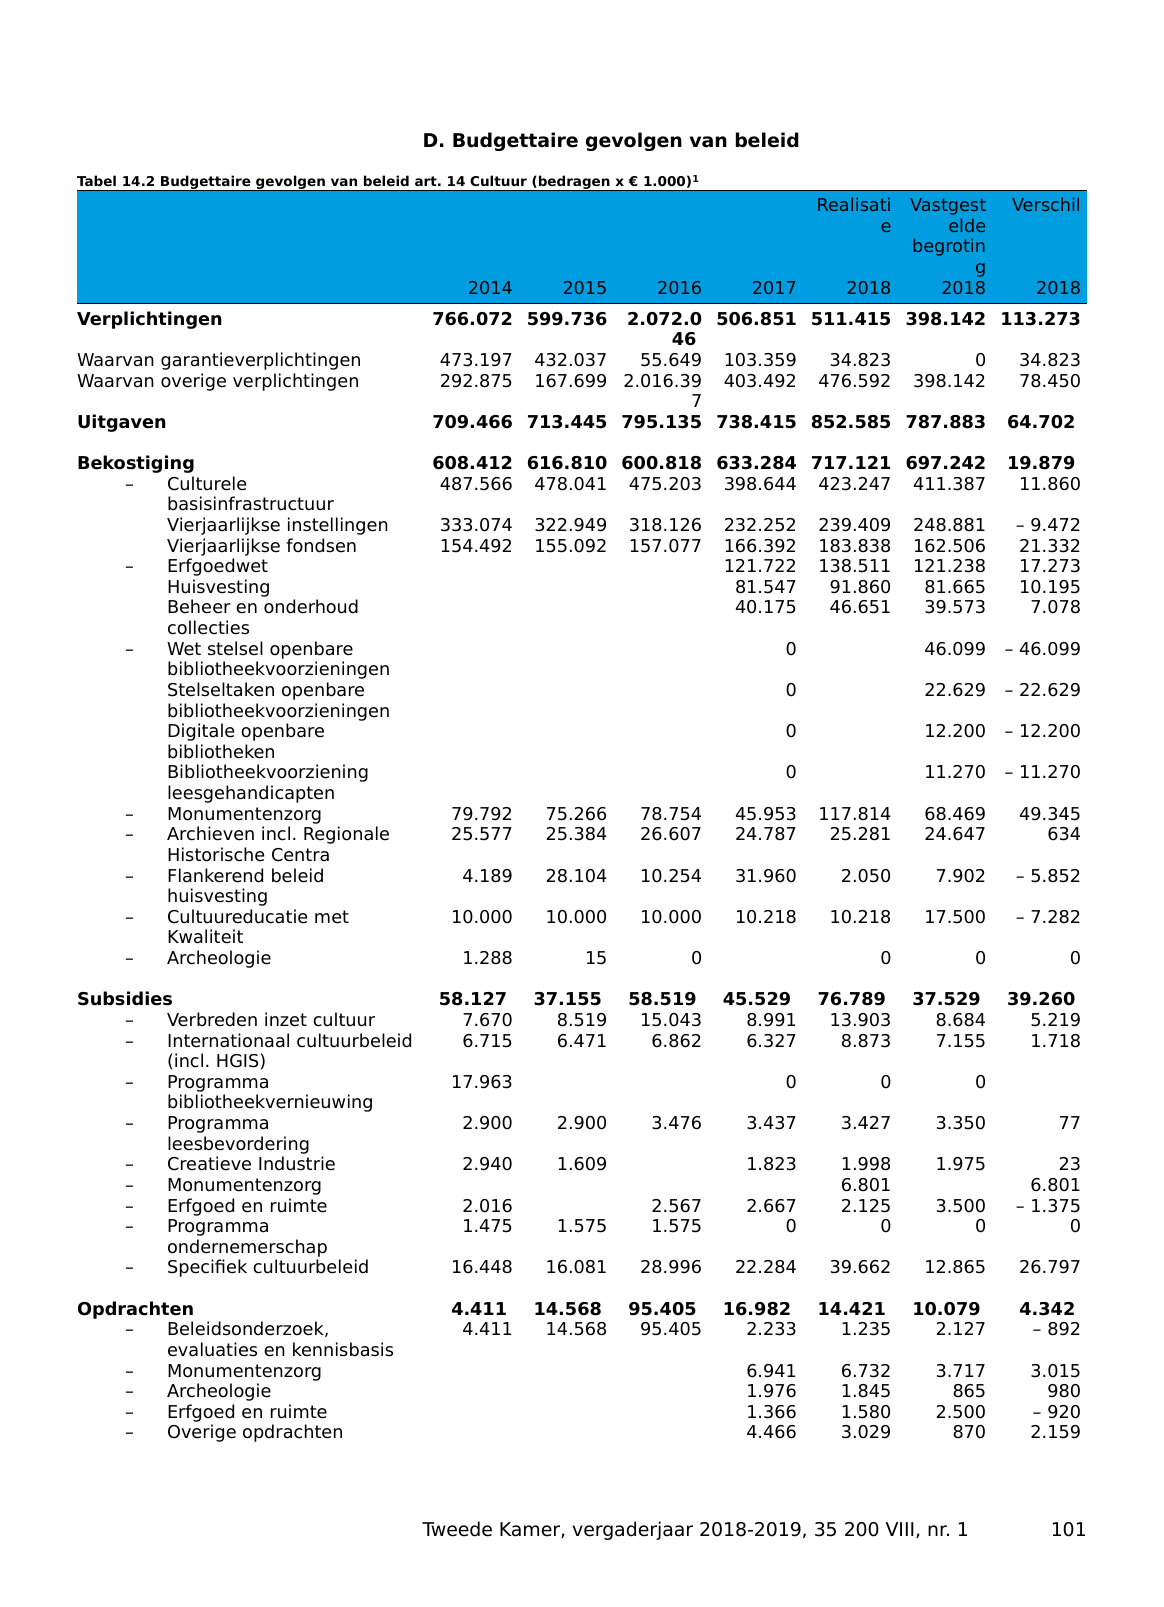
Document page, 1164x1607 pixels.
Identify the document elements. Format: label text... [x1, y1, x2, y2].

table_cell 16.448 [424, 1258, 518, 1278]
table_cell 10.218 [708, 907, 802, 948]
table_cell 2.050 [803, 866, 897, 907]
table_cell 852.585 [803, 412, 897, 432]
table_cell [161, 969, 424, 989]
table_cell – 7.282 [992, 907, 1087, 948]
table_cell 478.041 [519, 474, 613, 515]
table_cell – [119, 866, 161, 907]
table_cell [519, 721, 613, 762]
table_cell [613, 1423, 708, 1443]
table_cell Erfgoed en ruimte [161, 1196, 424, 1216]
table_cell 16.081 [519, 1258, 613, 1278]
table_cell [77, 721, 119, 762]
table_cell [77, 969, 119, 989]
table_cell 162.506 [897, 536, 992, 556]
table_cell 31.960 [708, 866, 802, 907]
table_cell 0 [613, 948, 708, 969]
table_cell 6.471 [519, 1031, 613, 1072]
table_cell 599.736 [519, 304, 613, 350]
table_cell [424, 433, 518, 453]
table_cell 2018 [897, 278, 992, 303]
table_cell 7.078 [992, 598, 1087, 639]
table_cell 138.511 [803, 556, 897, 577]
table_cell [613, 1154, 708, 1175]
table_cell 49.345 [992, 804, 1087, 824]
table_cell [424, 969, 518, 989]
table_cell [613, 191, 708, 278]
table_cell 14.568 [519, 1299, 613, 1319]
table_cell Archieven incl. Regionale Historische Centra [161, 824, 424, 866]
table_cell [119, 598, 161, 639]
table_cell 25.281 [803, 824, 897, 866]
table_cell 46.099 [897, 639, 992, 680]
table_cell 0 [708, 639, 802, 680]
table_cell [77, 1031, 119, 1072]
table_cell 292.875 [424, 371, 518, 412]
table_cell [77, 1361, 119, 1381]
table_cell [708, 433, 802, 453]
table_cell [424, 1423, 518, 1443]
table_cell Internationaal cultuurbeleid (incl. HGIS) [161, 1031, 424, 1072]
table_cell [119, 763, 161, 804]
table_cell [803, 969, 897, 989]
table_cell [424, 1361, 518, 1381]
table_cell [77, 1402, 119, 1422]
table_cell 2.127 [897, 1319, 992, 1361]
table_cell 3.500 [897, 1196, 992, 1216]
table_cell 183.838 [803, 536, 897, 556]
table_cell [119, 433, 161, 453]
table_cell [77, 1072, 119, 1113]
table_cell [77, 639, 119, 680]
table_cell [613, 969, 708, 989]
table_cell 10.079 [897, 1299, 992, 1319]
table_cell 55.649 [613, 350, 708, 371]
table_cell 40.175 [708, 598, 802, 639]
table_cell 68.469 [897, 804, 992, 824]
table_cell 19.879 [992, 453, 1087, 474]
table_cell [77, 556, 119, 577]
table_cell 81.665 [897, 577, 992, 597]
table_cell 8.684 [897, 1010, 992, 1031]
table_cell 13.903 [803, 1010, 897, 1031]
table_cell 476.592 [803, 371, 897, 412]
table_cell [77, 1010, 119, 1031]
table_cell 398.142 [897, 371, 992, 412]
table_cell 2.159 [992, 1423, 1087, 1443]
table_cell 0 [803, 1216, 897, 1257]
table_cell [77, 1381, 119, 1402]
table_cell [77, 433, 119, 453]
table_cell [77, 1443, 424, 1464]
table_cell – 11.270 [992, 763, 1087, 804]
table_cell 76.789 [803, 989, 897, 1010]
table_cell [708, 969, 802, 989]
table_cell [77, 515, 119, 536]
table_cell 26.607 [613, 824, 708, 866]
table_cell Stelseltaken openbare bibliotheekvoorzieningen [161, 680, 424, 721]
table_cell 248.881 [897, 515, 992, 536]
table_cell 1.580 [803, 1402, 897, 1422]
table_cell 423.247 [803, 474, 897, 515]
table_cell 3.476 [613, 1113, 708, 1154]
table_cell 633.284 [708, 453, 802, 474]
table_cell [803, 721, 897, 762]
table_cell 2.667 [708, 1196, 802, 1216]
table_cell 167.699 [519, 371, 613, 412]
table_cell 3.350 [897, 1113, 992, 1154]
table_cell Realisatie [803, 191, 897, 278]
table_cell 1.366 [708, 1402, 802, 1422]
table_cell [803, 1278, 897, 1299]
table_cell [897, 969, 992, 989]
table_cell 2016 [613, 278, 708, 303]
table_cell [613, 433, 708, 453]
table_cell Waarvan garantieverplichtingen [77, 350, 424, 371]
table_cell [424, 191, 518, 278]
table_cell 713.445 [519, 412, 613, 432]
table_cell [803, 763, 897, 804]
table_cell Bibliotheekvoorziening leesgehandicapten [161, 763, 424, 804]
table_cell Uitgaven [77, 412, 424, 432]
table_cell 64.702 [992, 412, 1087, 432]
table_cell 91.860 [803, 577, 897, 597]
table_cell Culturele basisinfrastructuur [161, 474, 424, 515]
table_cell 10.000 [424, 907, 518, 948]
table_cell 7.902 [897, 866, 992, 907]
table_cell 0 [708, 1216, 802, 1257]
table_cell 634 [992, 824, 1087, 866]
table_cell 37.529 [897, 989, 992, 1010]
table_cell – [119, 1113, 161, 1154]
table_cell 3.437 [708, 1113, 802, 1154]
table_cell [613, 1175, 708, 1196]
table_cell [424, 577, 518, 597]
table_cell [77, 1319, 119, 1361]
table_cell 5.219 [992, 1010, 1087, 1031]
table_cell 23 [992, 1154, 1087, 1175]
table_cell Flankerend beleid huisvesting [161, 866, 424, 907]
table_cell 232.252 [708, 515, 802, 536]
table_cell 2.072.046 [613, 304, 708, 350]
table_cell [897, 433, 992, 453]
table_cell 37.155 [519, 989, 613, 1010]
table_cell [519, 639, 613, 680]
table_cell 709.466 [424, 412, 518, 432]
table_cell Wet stelsel openbare bibliotheekvoorzieningen [161, 639, 424, 680]
table_cell 506.851 [708, 304, 802, 350]
table_cell Programma leesbevordering [161, 1113, 424, 1154]
table_cell Monumentenzorg [161, 1361, 424, 1381]
table_cell 0 [708, 680, 802, 721]
table_cell 8.519 [519, 1010, 613, 1031]
table_cell – [119, 1381, 161, 1402]
table_cell 600.818 [613, 453, 708, 474]
table_cell [897, 1175, 992, 1196]
table_cell Vierjaarlijkse instellingen [161, 515, 424, 536]
table_cell 2017 [708, 278, 802, 303]
table_cell 79.792 [424, 804, 518, 824]
table_cell 45.529 [708, 989, 802, 1010]
table_cell 322.949 [519, 515, 613, 536]
table_cell [119, 278, 161, 303]
table_cell 2.233 [708, 1319, 802, 1361]
table_cell [519, 1381, 613, 1402]
table_cell 2018 [992, 278, 1087, 303]
table_cell [613, 1381, 708, 1402]
table_cell 75.266 [519, 804, 613, 824]
table_cell 121.238 [897, 556, 992, 577]
table_cell [424, 680, 518, 721]
table_cell 2.900 [519, 1113, 613, 1154]
table_cell [77, 1278, 424, 1299]
table_cell – 22.629 [992, 680, 1087, 721]
table_cell [77, 948, 119, 969]
table_cell 22.284 [708, 1258, 802, 1278]
table_cell [424, 639, 518, 680]
table_cell – [119, 1216, 161, 1257]
table_cell [613, 639, 708, 680]
table_cell [77, 680, 119, 721]
table_cell 403.492 [708, 371, 802, 412]
table_cell 3.427 [803, 1113, 897, 1154]
table_cell 39.573 [897, 598, 992, 639]
table_cell – [119, 1319, 161, 1361]
table_cell 6.715 [424, 1031, 518, 1072]
table_cell 697.242 [897, 453, 992, 474]
table_cell – 9.472 [992, 515, 1087, 536]
table_cell – 5.852 [992, 866, 1087, 907]
table_cell 2015 [519, 278, 613, 303]
table_cell [519, 191, 613, 278]
table_cell – [119, 824, 161, 866]
table_cell – [119, 1010, 161, 1031]
table_cell 0 [803, 1072, 897, 1113]
table_cell [519, 1361, 613, 1381]
table_cell 398.142 [897, 304, 992, 350]
table_cell 17.500 [897, 907, 992, 948]
table_cell [708, 191, 802, 278]
table_cell – 12.200 [992, 721, 1087, 762]
table_cell [77, 1113, 119, 1154]
table_cell 14.421 [803, 1299, 897, 1319]
table_cell – [119, 556, 161, 577]
table_cell Monumentenzorg [161, 1175, 424, 1196]
table_cell [77, 1258, 119, 1278]
table_cell 487.566 [424, 474, 518, 515]
table_cell 239.409 [803, 515, 897, 536]
table_cell 28.104 [519, 866, 613, 907]
table_cell [424, 1278, 518, 1299]
table_cell 4.466 [708, 1423, 802, 1443]
table_cell [992, 433, 1087, 453]
table_cell [161, 191, 424, 278]
table_cell – 892 [992, 1319, 1087, 1361]
table_cell [519, 1443, 613, 1464]
table_cell [803, 433, 897, 453]
table_cell 1.575 [519, 1216, 613, 1257]
table_cell 738.415 [708, 412, 802, 432]
table_cell 1.475 [424, 1216, 518, 1257]
table_cell 3.015 [992, 1361, 1087, 1381]
table_cell 15 [519, 948, 613, 969]
table_cell [519, 1278, 613, 1299]
table_cell 766.072 [424, 304, 518, 350]
table_cell 26.797 [992, 1258, 1087, 1278]
table_cell Creatieve Industrie [161, 1154, 424, 1175]
table_cell [77, 191, 119, 278]
table_cell 16.982 [708, 1299, 802, 1319]
table_cell Bekostiging [77, 453, 424, 474]
table_cell [119, 680, 161, 721]
table_cell [613, 556, 708, 577]
table_cell 10.254 [613, 866, 708, 907]
table_cell 10.000 [613, 907, 708, 948]
table_cell 4.411 [424, 1319, 518, 1361]
table_cell 45.953 [708, 804, 802, 824]
table_cell 154.492 [424, 536, 518, 556]
table_cell Verschil [992, 191, 1087, 278]
table_cell [803, 639, 897, 680]
table_cell 6.801 [992, 1175, 1087, 1196]
table_cell [613, 598, 708, 639]
table_cell [424, 721, 518, 762]
table_cell 795.135 [613, 412, 708, 432]
table_cell [119, 577, 161, 597]
table_cell Opdrachten [77, 1299, 424, 1319]
table_cell 1.288 [424, 948, 518, 969]
table_cell 473.197 [424, 350, 518, 371]
table_cell 78.754 [613, 804, 708, 824]
table_cell 10.195 [992, 577, 1087, 597]
table_cell 4.342 [992, 1299, 1087, 1319]
table_cell [119, 969, 161, 989]
table_cell 0 [708, 763, 802, 804]
table_cell [424, 763, 518, 804]
table_cell 1.235 [803, 1319, 897, 1361]
table_cell 333.074 [424, 515, 518, 536]
table_cell 865 [897, 1381, 992, 1402]
table_cell 6.941 [708, 1361, 802, 1381]
table_cell 6.327 [708, 1031, 802, 1072]
table_cell 10.000 [519, 907, 613, 948]
table_cell 0 [708, 1072, 802, 1113]
table_cell [424, 1175, 518, 1196]
table_cell 511.415 [803, 304, 897, 350]
table_cell 58.127 [424, 989, 518, 1010]
table_cell 34.823 [803, 350, 897, 371]
table_cell [519, 556, 613, 577]
table_cell 58.519 [613, 989, 708, 1010]
table_cell 15.043 [613, 1010, 708, 1031]
table_cell [992, 969, 1087, 989]
table_cell 3.029 [803, 1423, 897, 1443]
table_cell [519, 1423, 613, 1443]
table_cell – 1.375 [992, 1196, 1087, 1216]
table_cell Overige opdrachten [161, 1423, 424, 1443]
table_cell 103.359 [708, 350, 802, 371]
table_cell [992, 1278, 1087, 1299]
table_cell – [119, 1154, 161, 1175]
table_cell [613, 1072, 708, 1113]
table_cell [613, 763, 708, 804]
table_cell – [119, 639, 161, 680]
table_cell 0 [897, 1216, 992, 1257]
table_cell 39.260 [992, 989, 1087, 1010]
table_cell – [119, 1423, 161, 1443]
table_cell 2018 [803, 278, 897, 303]
table_cell 616.810 [519, 453, 613, 474]
table_cell [897, 1443, 992, 1464]
table_cell 2.567 [613, 1196, 708, 1216]
table_cell [519, 598, 613, 639]
subtitle D. Budgettaire gevolgen van beleid [422, 130, 1087, 152]
table_cell Erfgoed en ruimte [161, 1402, 424, 1422]
table_cell 2.016.397 [613, 371, 708, 412]
table_cell 11.860 [992, 474, 1087, 515]
table_cell 4.189 [424, 866, 518, 907]
table_cell [424, 1402, 518, 1422]
table_cell 432.037 [519, 350, 613, 371]
table_cell 2014 [424, 278, 518, 303]
table_cell 166.392 [708, 536, 802, 556]
table_cell [519, 1175, 613, 1196]
table_cell [77, 804, 119, 824]
table_cell 608.412 [424, 453, 518, 474]
table_cell 6.862 [613, 1031, 708, 1072]
table_cell 4.411 [424, 1299, 518, 1319]
table_cell 8.991 [708, 1010, 802, 1031]
table_cell – [119, 1402, 161, 1422]
table_cell 0 [803, 948, 897, 969]
table_cell 155.092 [519, 536, 613, 556]
table_cell [519, 433, 613, 453]
table_cell [613, 680, 708, 721]
table_cell 870 [897, 1423, 992, 1443]
table_cell – [119, 1072, 161, 1113]
table_cell [119, 191, 161, 278]
table_cell – [119, 907, 161, 948]
table_cell Erfgoedwet [161, 556, 424, 577]
table_cell Specifiek cultuurbeleid [161, 1258, 424, 1278]
table_cell 25.577 [424, 824, 518, 866]
table_cell Verbreden inzet cultuur [161, 1010, 424, 1031]
table_cell 2.125 [803, 1196, 897, 1216]
table_cell 95.405 [613, 1319, 708, 1361]
table_cell 28.996 [613, 1258, 708, 1278]
table_cell [613, 721, 708, 762]
table_cell 21.332 [992, 536, 1087, 556]
table_cell 117.814 [803, 804, 897, 824]
table_cell Programma bibliotheekvernieuwing [161, 1072, 424, 1113]
table_cell 1.575 [613, 1216, 708, 1257]
table_cell [77, 824, 119, 866]
table_cell 8.873 [803, 1031, 897, 1072]
table_cell 1.998 [803, 1154, 897, 1175]
table_cell [613, 1402, 708, 1422]
table_cell Programma ondernemerschap [161, 1216, 424, 1257]
table_cell 1.609 [519, 1154, 613, 1175]
table_cell 398.644 [708, 474, 802, 515]
table_cell 12.865 [897, 1258, 992, 1278]
table_cell [992, 1072, 1087, 1113]
table_cell 1.845 [803, 1381, 897, 1402]
table_cell [77, 1196, 119, 1216]
table_cell – [119, 1196, 161, 1216]
table_cell 2.016 [424, 1196, 518, 1216]
table_cell – 46.099 [992, 639, 1087, 680]
table_cell 2.940 [424, 1154, 518, 1175]
table_cell 1.823 [708, 1154, 802, 1175]
table_cell [424, 598, 518, 639]
table_cell 24.787 [708, 824, 802, 866]
table_cell [613, 1361, 708, 1381]
table_cell – [119, 474, 161, 515]
table_cell [519, 1402, 613, 1422]
table_cell [613, 577, 708, 597]
table_cell [77, 866, 119, 907]
table_cell [519, 1072, 613, 1113]
table_cell [77, 1423, 119, 1443]
table_cell [613, 1278, 708, 1299]
table_cell 34.823 [992, 350, 1087, 371]
table_cell 787.883 [897, 412, 992, 432]
table_cell [77, 474, 119, 515]
table_cell 1.975 [897, 1154, 992, 1175]
table_cell Subsidies [77, 989, 424, 1010]
table_cell [613, 1443, 708, 1464]
table_cell [519, 577, 613, 597]
table_cell 95.405 [613, 1299, 708, 1319]
table_cell 113.273 [992, 304, 1087, 350]
table_cell [519, 1196, 613, 1216]
table_cell 17.963 [424, 1072, 518, 1113]
table_cell 0 [897, 1072, 992, 1113]
table_cell 0 [992, 948, 1087, 969]
table_cell 1.718 [992, 1031, 1087, 1072]
table_cell 7.670 [424, 1010, 518, 1031]
table_cell 10.218 [803, 907, 897, 948]
table_cell 6.801 [803, 1175, 897, 1196]
table_cell Beleidsonderzoek, evaluaties en kennisbasis [161, 1319, 424, 1361]
table_cell 0 [708, 721, 802, 762]
table_cell [803, 680, 897, 721]
table_cell – [119, 1175, 161, 1196]
table_cell [424, 1443, 518, 1464]
table_cell [161, 278, 424, 303]
table_cell [424, 556, 518, 577]
table_cell [519, 680, 613, 721]
table_cell – [119, 1031, 161, 1072]
table_cell 475.203 [613, 474, 708, 515]
table_cell [77, 907, 119, 948]
table_cell Vierjaarlijkse fondsen [161, 536, 424, 556]
table_cell 77 [992, 1113, 1087, 1154]
table_cell [161, 433, 424, 453]
table_cell [77, 577, 119, 597]
table_cell Verplichtingen [77, 304, 424, 350]
table_cell Huisvesting [161, 577, 424, 597]
table_cell 6.732 [803, 1361, 897, 1381]
table_cell 0 [897, 350, 992, 371]
table_cell [77, 1216, 119, 1257]
table_cell Digitale openbare bibliotheken [161, 721, 424, 762]
table_cell – [119, 1258, 161, 1278]
table_cell [119, 721, 161, 762]
table_cell [519, 969, 613, 989]
table_cell – 920 [992, 1402, 1087, 1422]
table_cell 980 [992, 1381, 1087, 1402]
table_cell – [119, 948, 161, 969]
table_cell 1.976 [708, 1381, 802, 1402]
table_cell 717.121 [803, 453, 897, 474]
table_cell 78.450 [992, 371, 1087, 412]
table_cell 25.384 [519, 824, 613, 866]
table_cell Monumentenzorg [161, 804, 424, 824]
table_cell [519, 763, 613, 804]
table_cell [119, 515, 161, 536]
table_cell 24.647 [897, 824, 992, 866]
table_cell – [119, 1361, 161, 1381]
table_cell 7.155 [897, 1031, 992, 1072]
table_cell [119, 536, 161, 556]
table_cell [708, 1175, 802, 1196]
table_cell [77, 536, 119, 556]
table_cell Archeologie [161, 948, 424, 969]
table_cell Cultuureducatie met Kwaliteit [161, 907, 424, 948]
table_header Tabel 14.2 Budgettaire gevolgen van beleid art. 14 Cultuur (bedragen x € 1.000)1 [77, 174, 1087, 189]
table_cell [77, 598, 119, 639]
table_cell Beheer en onderhoud collecties [161, 598, 424, 639]
table_cell Vastgestelde begroting [897, 191, 992, 278]
table_cell 17.273 [992, 556, 1087, 577]
table_cell 22.629 [897, 680, 992, 721]
table_cell – [119, 804, 161, 824]
table_cell 14.568 [519, 1319, 613, 1361]
table_cell 46.651 [803, 598, 897, 639]
table_cell [77, 1154, 119, 1175]
table_cell 157.077 [613, 536, 708, 556]
table_cell 0 [992, 1216, 1087, 1257]
table_cell [708, 1443, 802, 1464]
table_cell Archeologie [161, 1381, 424, 1402]
table_cell 318.126 [613, 515, 708, 536]
table_cell [897, 1278, 992, 1299]
table_cell [424, 1381, 518, 1402]
table_cell 2.900 [424, 1113, 518, 1154]
table_cell 2.500 [897, 1402, 992, 1422]
table_cell Waarvan overige verplichtingen [77, 371, 424, 412]
table_cell 11.270 [897, 763, 992, 804]
table_cell 3.717 [897, 1361, 992, 1381]
table_cell [708, 1278, 802, 1299]
table_cell [77, 1175, 119, 1196]
table_cell [77, 763, 119, 804]
table_cell 0 [897, 948, 992, 969]
table_cell [803, 1443, 897, 1464]
table_cell 81.547 [708, 577, 802, 597]
table_cell 411.387 [897, 474, 992, 515]
table_cell 39.662 [803, 1258, 897, 1278]
table_cell 121.722 [708, 556, 802, 577]
table_cell [77, 278, 119, 303]
table_cell [992, 1443, 1087, 1464]
table_cell [708, 948, 802, 969]
table_cell 12.200 [897, 721, 992, 762]
